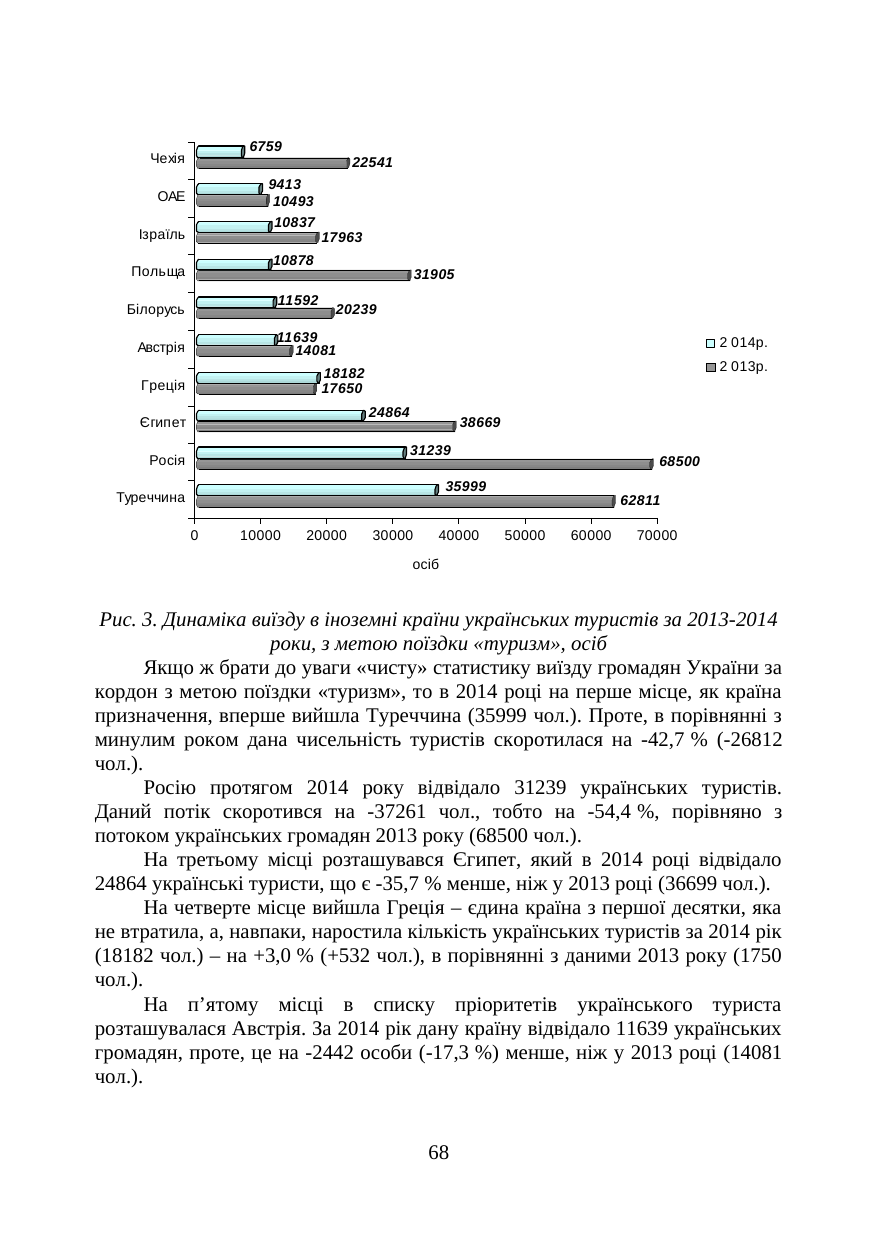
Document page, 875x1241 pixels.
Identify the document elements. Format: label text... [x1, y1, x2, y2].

text Рис. 3. Динаміка виїзду в іноземні країни українських туристів за 2013-2014 роки, з метою поїздки «туризм», осіб [94, 103, 782, 654]
text На п’ятому місці в списку пріоритетів українського туриста розташувалася Австрія. За 2014 рік дану країну відвідало 11639 українських громадян, проте, це на -2442 особи (-17,3 %) менше, ніж у 2013 році (14081 чол.). [94, 991, 782, 1088]
text На третьому місці розташувався Єгипет, який в 2014 році відвідало 24864 українські туристи, що є -35,7 % менше, ніж у 2013 році (36699 чол.). [94, 847, 782, 895]
text Якщо ж брати до уваги «чисту» статистику виїзду громадян України за кордон з метою поїздки «туризм», то в 2014 році на перше місце, як країна призначення, вперше вийшла Туреччина (35999 чол.). Проте, в порівнянні з минулим роком дана чисельність туристів скоротилася на -42,7 % (-26812 чол.). [94, 654, 782, 775]
text Росію протягом 2014 року відвідало 31239 українських туристів. Даний потік скоротився на -37261 чол., тобто на -54,4 %, порівняно з потоком українських громадян 2013 року (68500 чол.). [94, 775, 782, 847]
text На четверте місце вийшла Греція – єдина країна з першої десятки, яка не втратила, а, навпаки, наростила кількість українських туристів за 2014 рік (18182 чол.) – на +3,0 % (+532 чол.), в порівнянні з даними 2013 року (1750 чол.). [94, 895, 782, 991]
